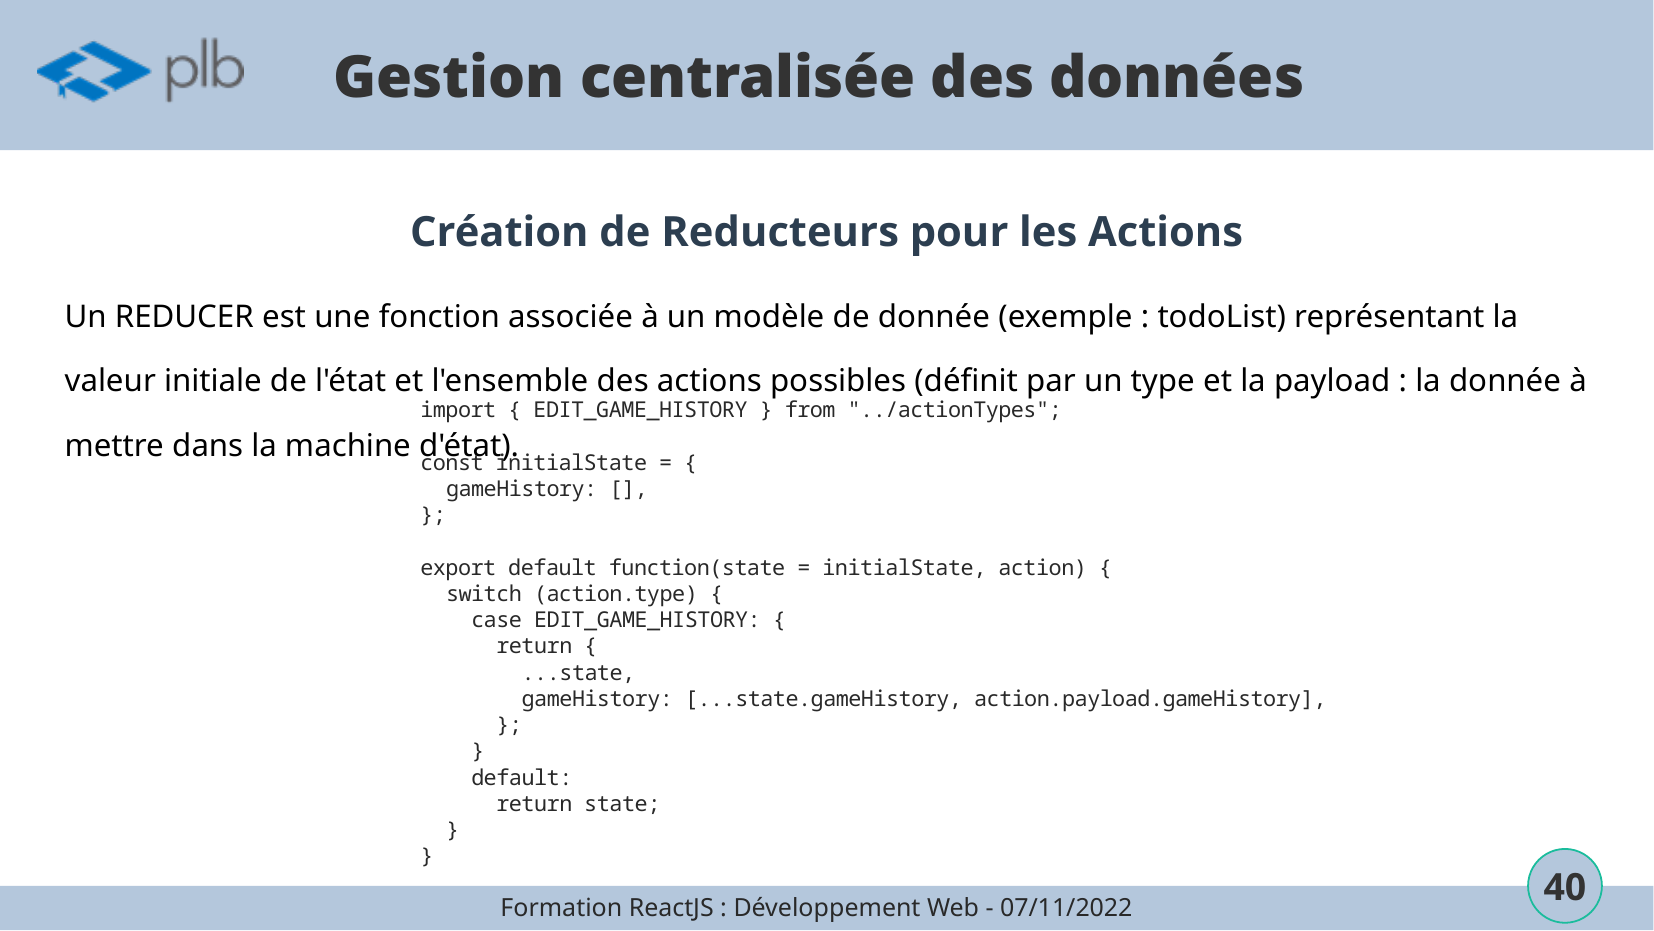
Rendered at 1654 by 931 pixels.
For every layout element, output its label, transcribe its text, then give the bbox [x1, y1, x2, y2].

text_box import { EDIT_GAME_HISTORY } from "../actionTypes"; const initialState = { gameHistory: [], }; export default function(state = initialState, action) { switch (action.type) { case EDIT_GAME_HISTORY: { return { ...state, gameHistory: [...state.gameHistory, action.payload.gameHistory], }; } default: return state; } } [405, 388, 1350, 900]
text_box Création de Reducteurs pour les Actions [59, 201, 1595, 244]
text_box Un REDUCER est une fonction associée à un modèle de donnée (exemple : todoList) représentant la valeur initiale de l'état et l'ensemble des actions possibles (définit par un type et la payload : la donnée à mettre dans la machine d'état). [64, 272, 1618, 415]
title Gestion centralisée des données [333, 0, 1613, 151]
text_box Formation ReactJS : Développement Web - 07/11/2022 [461, 888, 1173, 926]
picture [37, 33, 244, 113]
